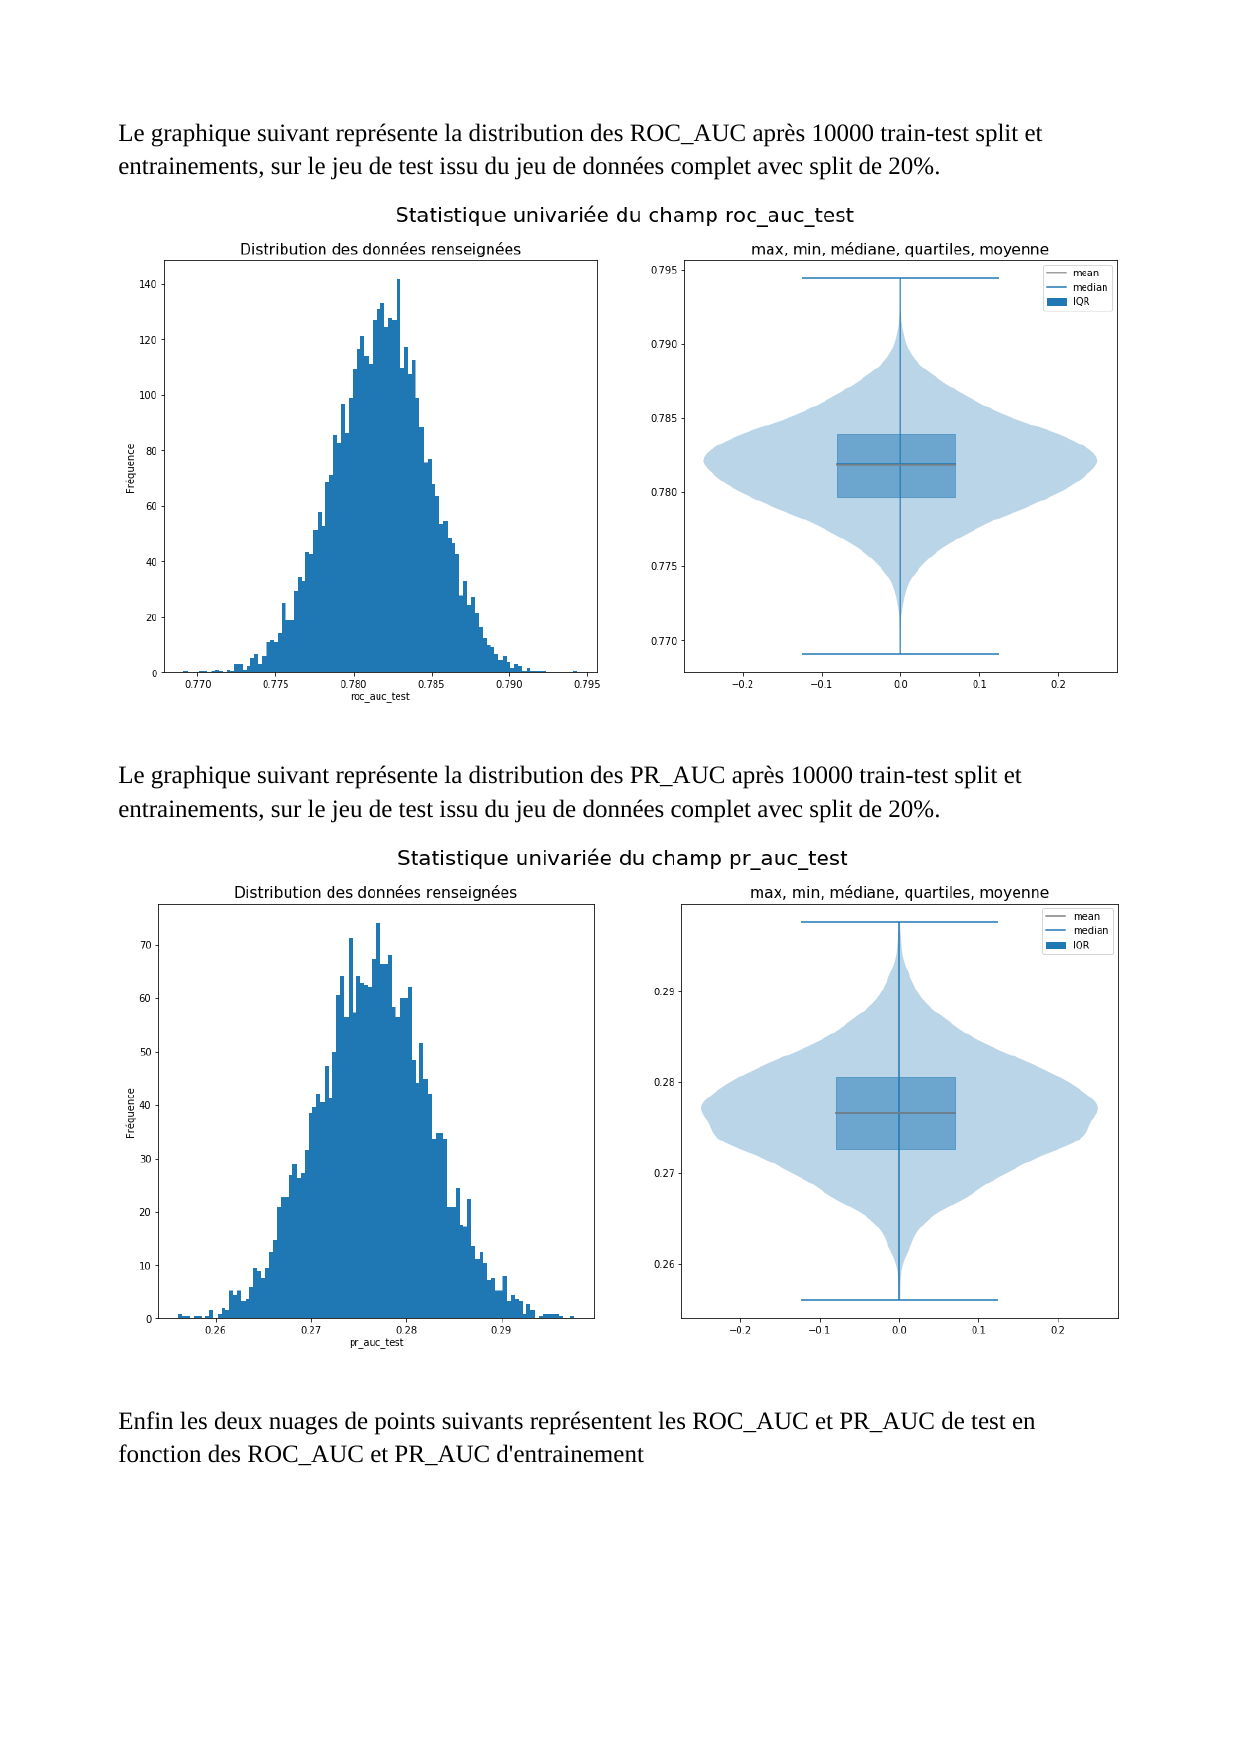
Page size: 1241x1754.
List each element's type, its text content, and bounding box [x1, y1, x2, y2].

text Le graphique suivant représente la distribution des ROC_AUC après 10000 train-test split et entrainements, sur le jeu de test issu du jeu de données complet avec split de 20%. [118, 118, 1122, 180]
picture [118, 841, 1123, 1355]
text Enfin les deux nuages de points suivants représentent les ROC_AUC et PR_AUC de test en fonction des ROC_AUC et PR_AUC d'entrainement [118, 1406, 1122, 1468]
text Le graphique suivant représente la distribution des PR_AUC après 10000 train-test split et entrainements, sur le jeu de test issu du jeu de données complet avec split de 20%. [118, 761, 1122, 822]
picture [118, 198, 1123, 709]
